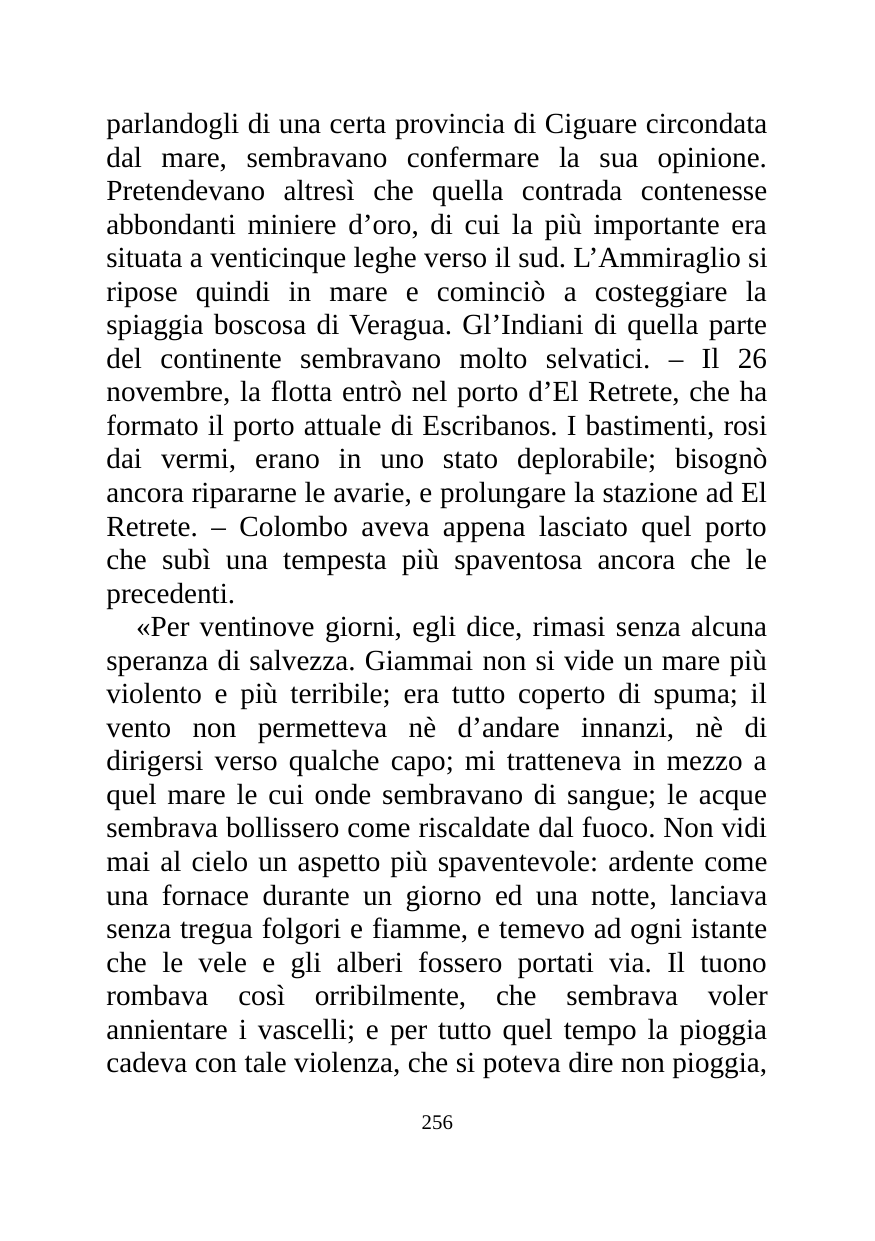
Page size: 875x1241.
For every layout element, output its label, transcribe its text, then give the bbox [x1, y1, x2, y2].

text «Per ventinove giorni, egli dice, rimasi senza alcuna speranza di salvezza. Giammai non si vide un mare più violento e più terribile; era tutto coperto di spuma; il vento non permetteva nè d’andare innanzi, nè di dirigersi verso qualche capo; mi tratteneva in mezzo a quel mare le cui onde sembravano di sangue; le acque sembrava bollissero come riscaldate dal fuoco. Non vidi mai al cielo un aspetto più spaventevole: ardente come una fornace durante un giorno ed una notte, lanciava senza tregua folgori e fiamme, e temevo ad ogni istante che le vele e gli alberi fossero portati via. Il tuono rombava così orribilmente, che sembrava voler annientare i vascelli; e per tutto quel tempo la pioggia cadeva con tale violenza, che si poteva dire non pioggia, [106, 609, 768, 1079]
text parlandogli di una certa provincia di Ciguare circondata dal mare, sembravano confermare la sua opinione. Pretendevano altresì che quella contrada contenesse abbondanti miniere d’oro, di cui la più importante era situata a venticinque leghe verso il sud. L’Ammiraglio si ripose quindi in mare e cominciò a costeggiare la spiaggia boscosa di Veragua. Gl’Indiani di quella parte del continente sembravano molto selvatici. – Il 26 novembre, la flotta entrò nel porto d’El Retrete, che ha formato il porto attuale di Escribanos. I bastimenti, rosi dai vermi, erano in uno stato deplorabile; bisognò ancora ripararne le avarie, e prolungare la stazione ad El Retrete. – Colombo aveva appena lasciato quel porto che subì una tempesta più spaventosa ancora che le precedenti. [106, 106, 768, 609]
